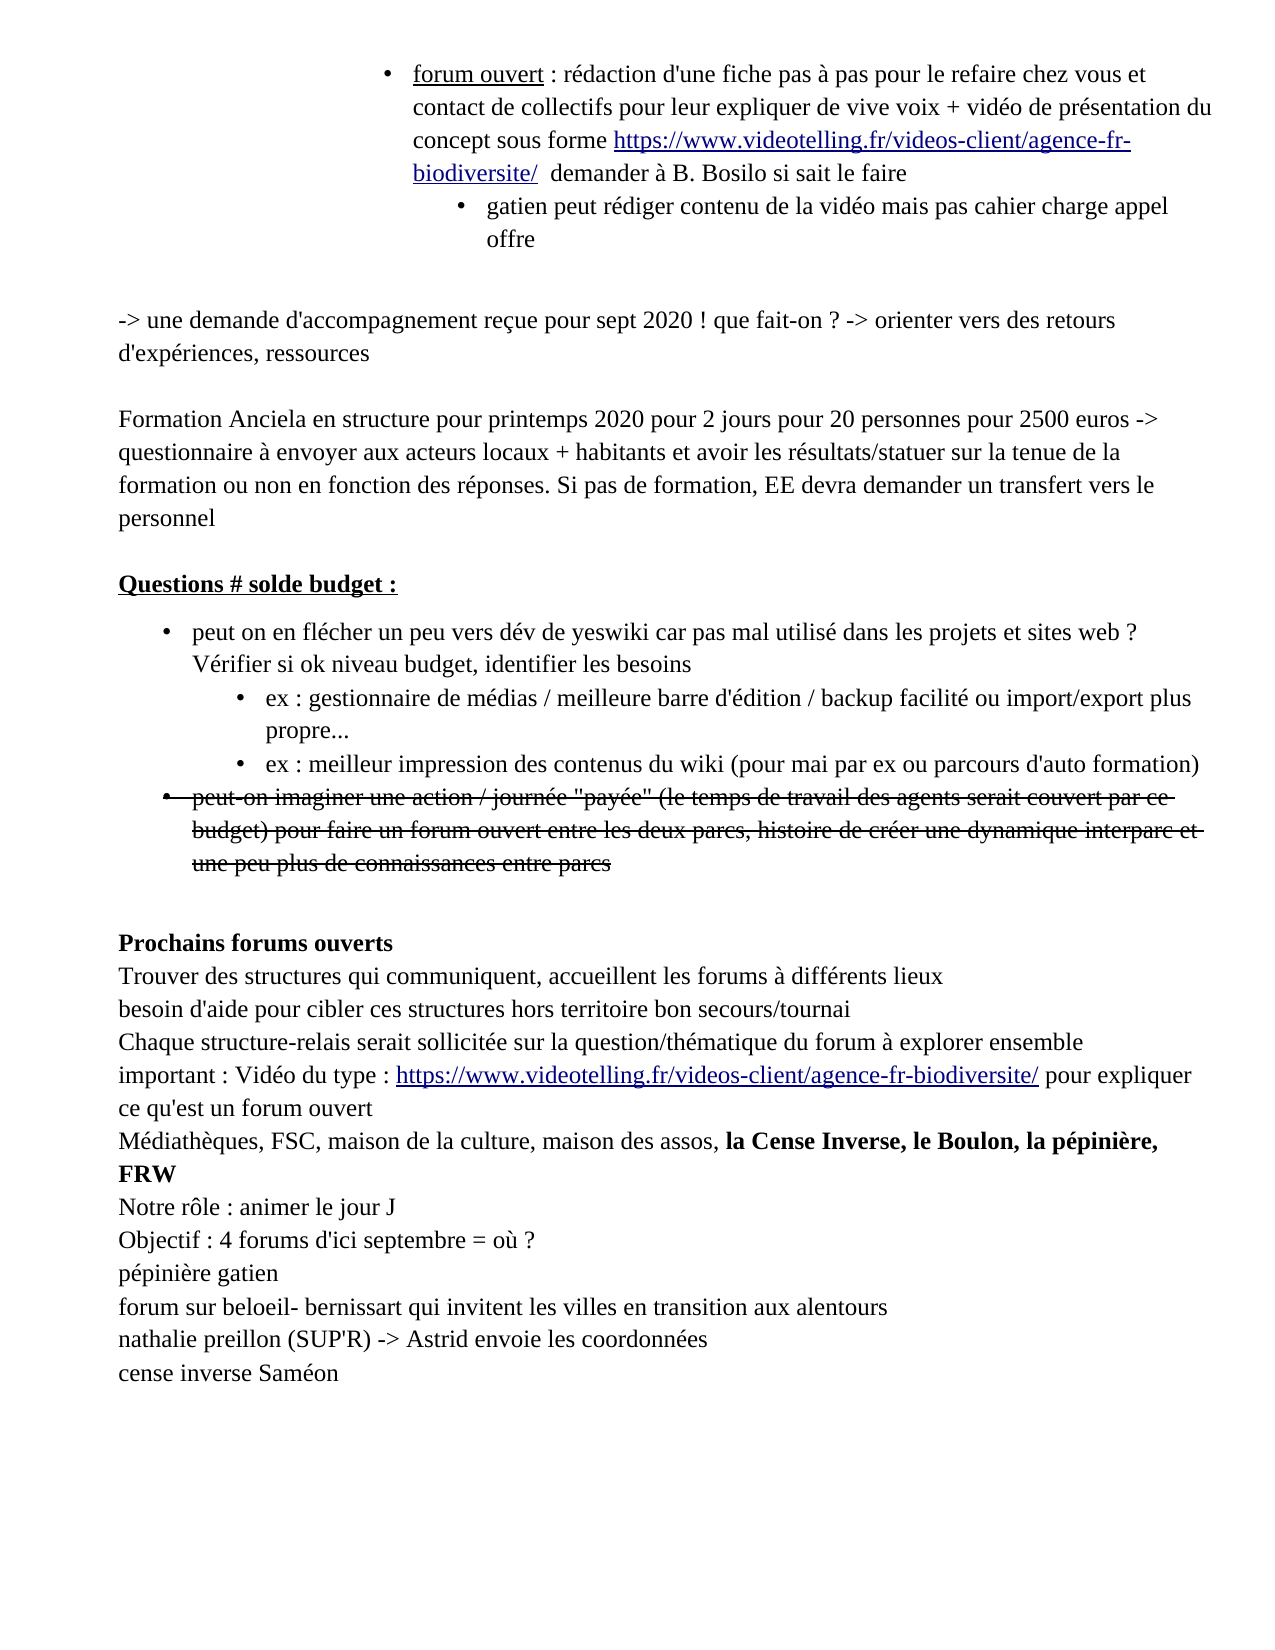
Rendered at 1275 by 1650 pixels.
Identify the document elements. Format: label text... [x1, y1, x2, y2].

list peut on en flécher un peu vers dév de yeswiki car pas mal utilisé dans les projets et sites web ? Vérifier si ok niveau budget, identifier les besoins [162, 617, 1216, 678]
text -> une demande d'accompagnement reçue pour sept 2020 ! que fait-on ? -> orienter vers des retours d'expériences, ressources Formation Anciela en structure pour printemps 2020 pour 2 jours pour 20 personnes pour 2500 euros -> questionnaire à envoyer aux acteurs locaux + habitants et avoir les résultats/statuer sur la tenue de la formation ou non en fonction des réponses. Si pas de formation, EE devra demander un transfert vers le personnel Questions # solde budget : [118, 272, 1216, 598]
list gatien peut rédiger contenu de la vidéo mais pas cahier charge appel offre [457, 191, 1216, 253]
list peut-on imaginer une action / journée "payée" (le temps de travail des agents serait couvert par ce budget) pour faire un forum ouvert entre les deux parcs, histoire de créer une dynamique interparc et une peu plus de connaissances entre parcs [162, 782, 1216, 876]
list ex : meilleur impression des contenus du wiki (pour mai par ex ou parcours d'auto formation) [236, 749, 1216, 777]
text Prochains forums ouverts Trouver des structures qui communiquent, accueillent les forums à différents lieux besoin d'aide pour cibler ces structures hors territoire bon secours/tournai Chaque structure-relais serait sollicitée sur la question/thématique du forum à explorer ensemble important : Vidéo du type : https://www.videotelling.fr/videos-client/agence-fr-biodiversite/ pour expliquer ce qu'est un forum ouvert Médiathèques, FSC, maison de la culture, maison des assos, la Cense Inverse, le Boulon, la pépinière, FRW Notre rôle : animer le jour J Objectif : 4 forums d'ici septembre = où ? pépinière gatien forum sur beloeil- bernissart qui invitent les villes en transition aux alentours nathalie preillon (SUP'R) -> Astrid envoie les coordonnées cense inverse Saméon [118, 895, 1216, 1584]
list ex : gestionnaire de médias / meilleure barre d'édition / backup facilité ou import/export plus propre... [236, 683, 1216, 744]
list forum ouvert : rédaction d'une fiche pas à pas pour le refaire chez vous et contact de collectifs pour leur expliquer de vive voix + vidéo de présentation du concept sous forme https://www.videotelling.fr/videos-client/agence-fr-biodiversite/ demander à B. Bosilo si sait le faire [383, 59, 1216, 187]
